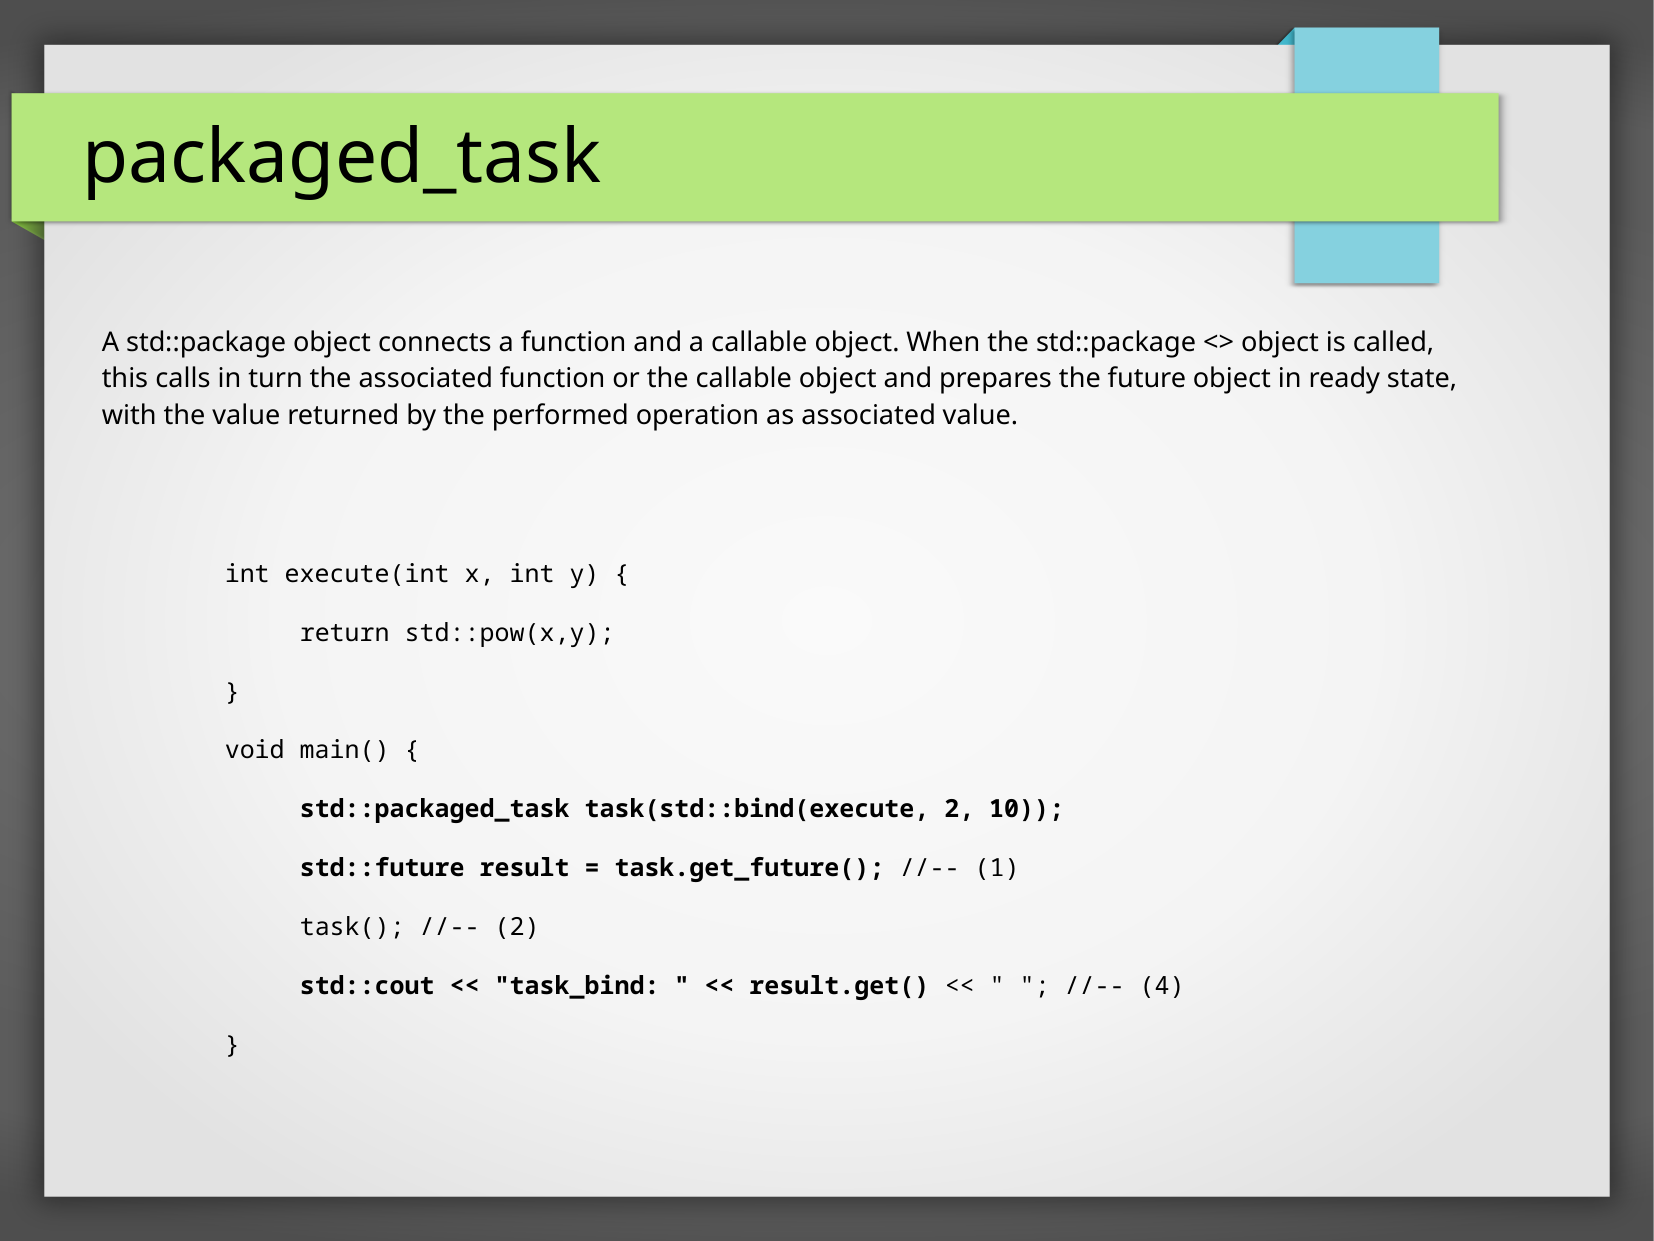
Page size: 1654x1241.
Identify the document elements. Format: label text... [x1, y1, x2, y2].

text_box int execute(int x, int y) { return std::pow(x,y); } void main() { std::packaged_task task(std::bind(execute, 2, 10)); std::future result = task.get_future(); //-- (1) task(); //-- (2) std::cout << "task_bind: " << result.get() << " "; //-- (4) } [210, 548, 1321, 1021]
title packaged_task [82, 94, 1264, 213]
picture [0, 0, 1654, 1241]
text_box A std::package object connects a function and a callable object. When the std::package <> object is called, this calls in turn the associated function or the callable object and prepares the future object in ready state, with the value returned by the performed operation as associated value. [87, 315, 1486, 466]
